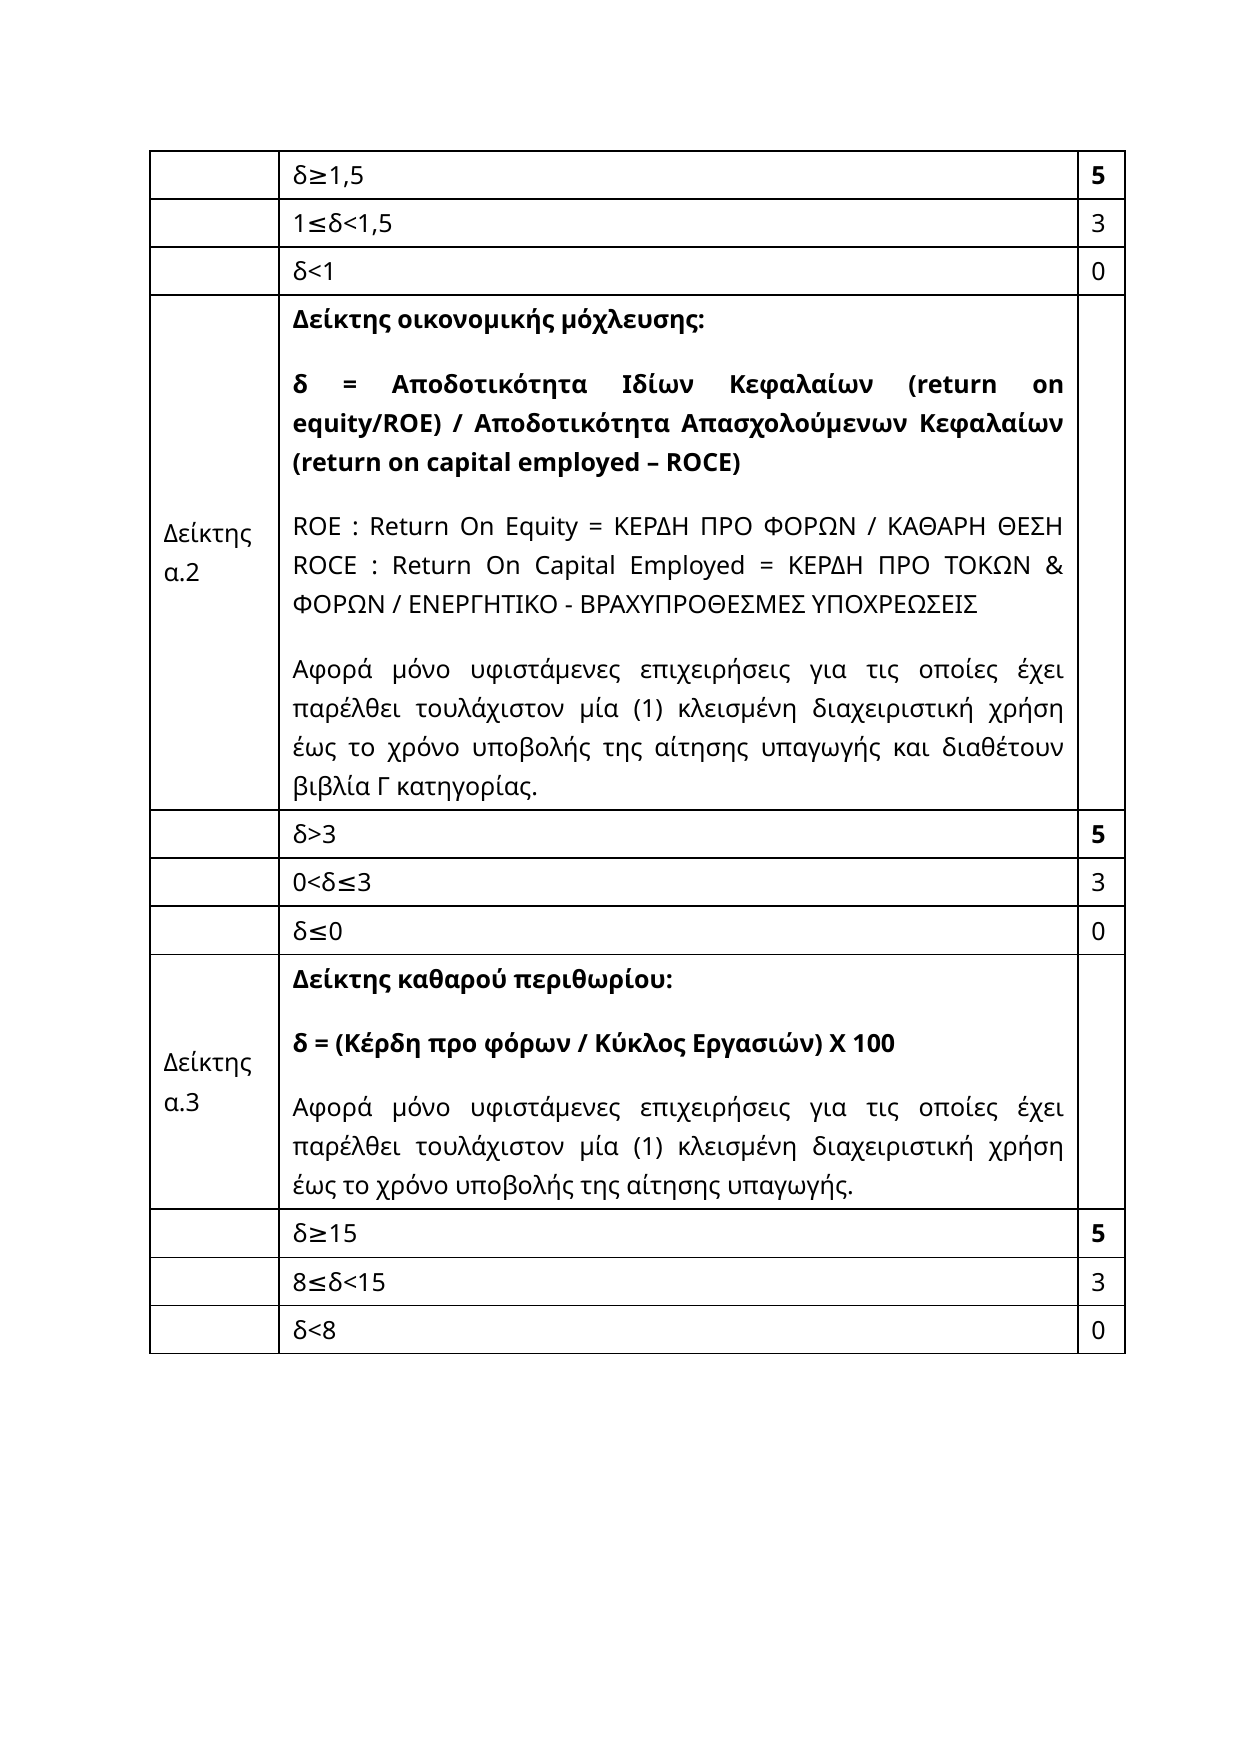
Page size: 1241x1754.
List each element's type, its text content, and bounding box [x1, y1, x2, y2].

table_cell 0<δ≤3 [280, 859, 1077, 905]
table_cell [151, 248, 278, 294]
table_cell [1079, 955, 1124, 1208]
table_cell Δείκτης οικονομικής μόχλευσης: δ = Αποδοτικότητα Ιδίων Κεφαλαίων (return on equity/ROE) / Αποδοτικότητα Απασχολούμενων Κεφαλαίων (return on capital employed – ROCE) ROE : Return On Equity = ΚΕΡΔΗ ΠΡΟ ΦΟΡΩΝ / ΚΑΘΑΡΗ ΘΕΣΗ ROCE : Return On Capital Employed = ΚΕΡΔΗ ΠΡΟ ΤΟΚΩΝ & ΦΟΡΩΝ / ΕΝΕΡΓΗΤΙΚΟ - ΒΡΑΧΥΠΡΟΘΕΣΜΕΣ ΥΠΟΧΡΕΩΣΕΙΣ Αφορά μόνο υφιστάμενες επιχειρήσεις για τις οποίες έχει παρέλθει τουλάχιστον μία (1) κλεισμένη διαχειριστική χρήση έως το χρόνο υποβολής της αίτησης υπαγωγής και διαθέτουν βιβλία Γ κατηγορίας. [280, 296, 1077, 809]
table_cell δ≥15 [280, 1210, 1077, 1256]
table_cell 3 [1079, 859, 1124, 905]
table_cell 8≤δ<15 [280, 1258, 1077, 1304]
table_cell δ≤0 [280, 907, 1077, 953]
table_cell 5 [1079, 1210, 1124, 1256]
table_cell 5 [1079, 152, 1124, 198]
table_cell 5 [1079, 811, 1124, 857]
table_cell δ<1 [280, 248, 1077, 294]
table_cell 0 [1079, 248, 1124, 294]
table_cell Δείκτης καθαρού περιθωρίου: δ = (Κέρδη προ φόρων / Κύκλος Εργασιών) Χ 100 Αφορά μόνο υφιστάμενες επιχειρήσεις για τις οποίες έχει παρέλθει τουλάχιστον μία (1) κλεισμένη διαχειριστική χρήση έως το χρόνο υποβολής της αίτησης υπαγωγής. [280, 955, 1077, 1208]
table_cell [1079, 296, 1124, 809]
table_cell [151, 1210, 278, 1256]
table_cell 3 [1079, 200, 1124, 246]
table_cell 0 [1079, 907, 1124, 953]
table_cell [151, 152, 278, 198]
table_cell δ≥1,5 [280, 152, 1077, 198]
table_cell [151, 1258, 278, 1304]
table_cell [151, 907, 278, 953]
table_cell [151, 811, 278, 857]
table_cell 0 [1079, 1306, 1124, 1353]
table_cell [151, 859, 278, 905]
table_cell Δείκτης α.2 [151, 296, 278, 809]
table_cell Δείκτης α.3 [151, 955, 278, 1208]
table_cell 1≤δ<1,5 [280, 200, 1077, 246]
table_cell [151, 1306, 278, 1353]
table_cell 3 [1079, 1258, 1124, 1304]
table_cell δ<8 [280, 1306, 1077, 1353]
table_cell δ>3 [280, 811, 1077, 857]
table_cell [151, 200, 278, 246]
